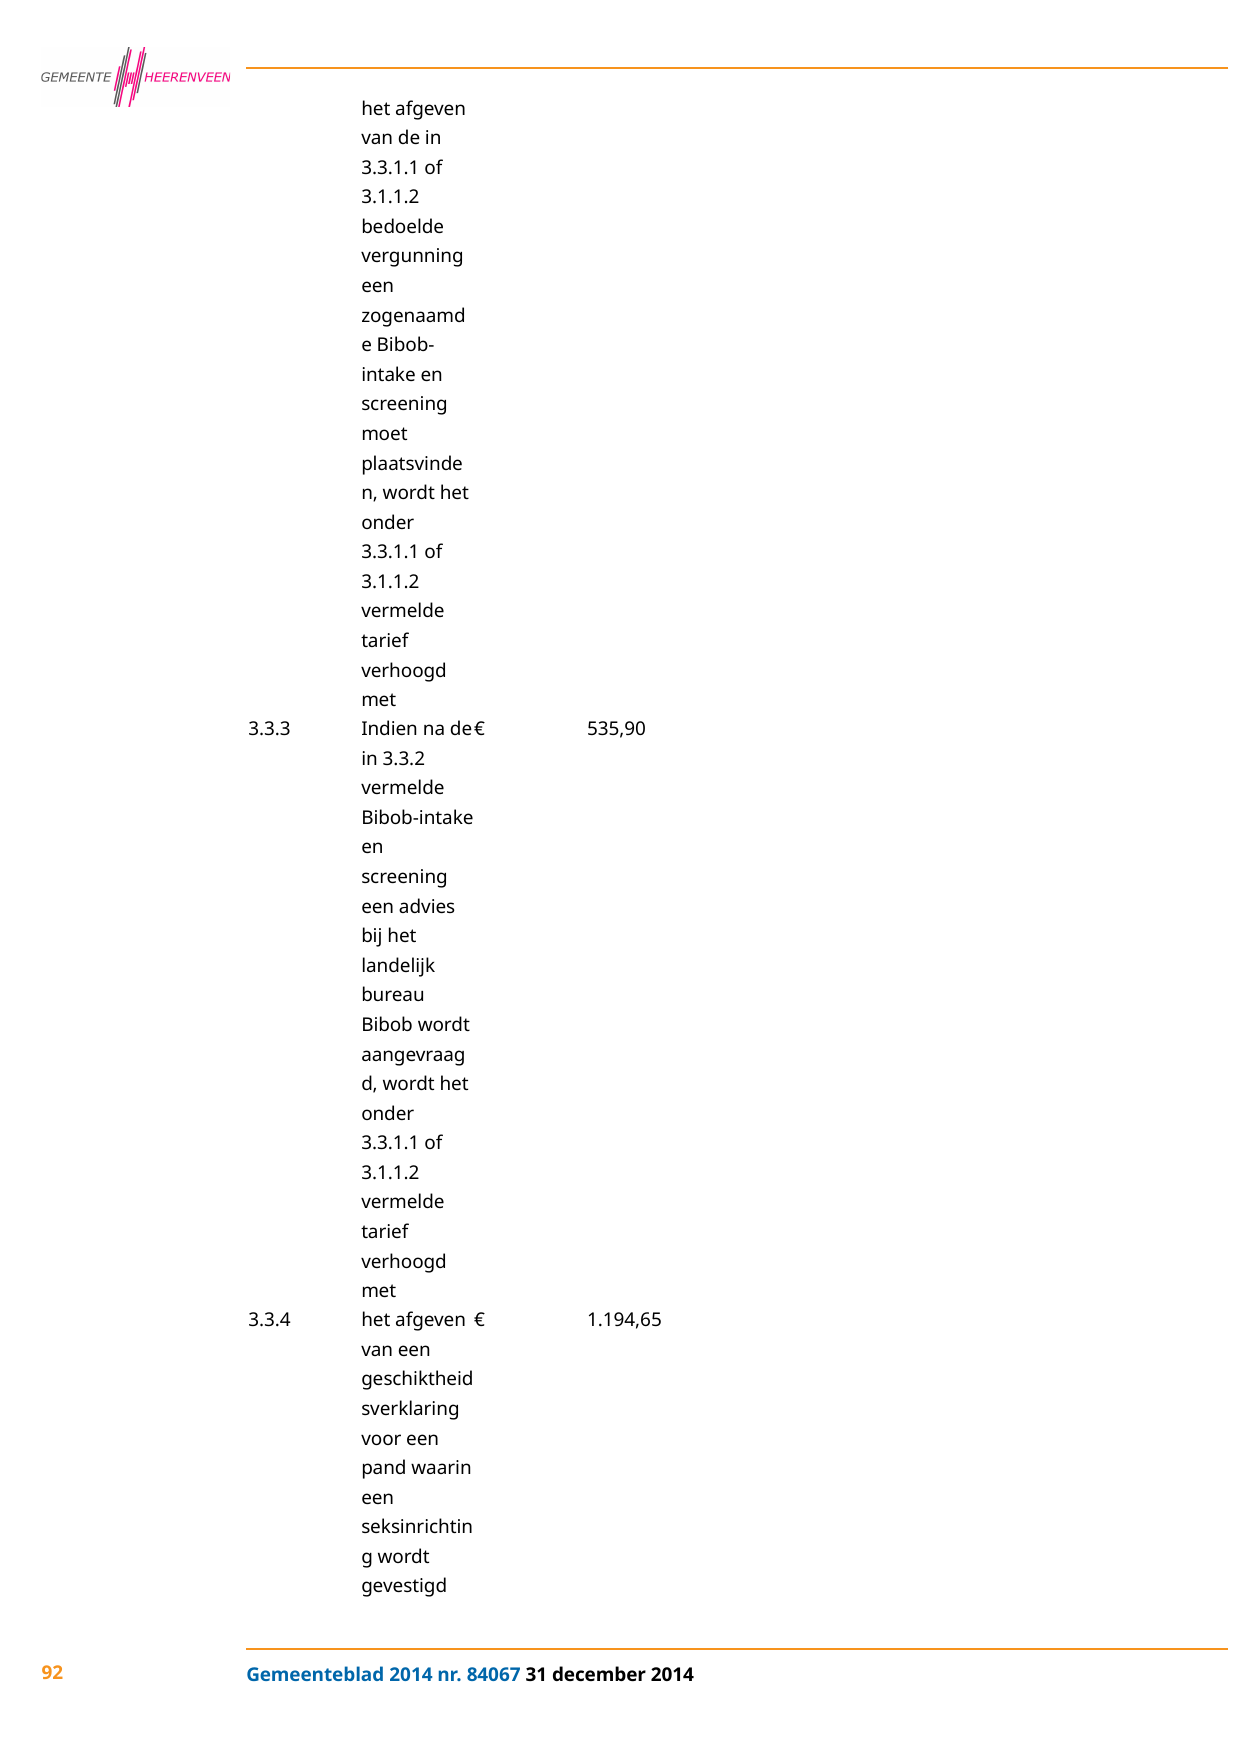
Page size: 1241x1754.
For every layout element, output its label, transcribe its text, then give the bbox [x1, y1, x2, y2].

table_cell [248, 95, 361, 715]
table_cell 1.194,65 [587, 1306, 700, 1598]
table_cell € [474, 715, 587, 1306]
table_cell het afgeven van de in 3.3.1.1 of 3.1.1.2 bedoelde vergunning een zogenaamde Bibob-intake en screening moet plaatsvinden, wordt het onder 3.3.1.1 of 3.1.1.2 vermelde tarief verhoogd met [361, 95, 474, 715]
table_cell Indien na de in 3.3.2 vermelde Bibob-intake en screening een advies bij het landelijk bureau Bibob wordt aangevraagd, wordt het onder 3.3.1.1 of 3.1.1.2 vermelde tarief verhoogd met [361, 715, 474, 1306]
table_cell € [474, 1306, 587, 1598]
table_cell [587, 95, 700, 715]
table_cell 3.3.3 [248, 715, 361, 1306]
table_cell 535,90 [587, 715, 700, 1306]
table_cell [474, 95, 587, 715]
table_cell het afgeven van een geschiktheidsverklaring voor een pand waarin een seksinrichting wordt gevestigd [361, 1306, 474, 1598]
picture [41, 47, 231, 107]
table_cell 3.3.4 [248, 1306, 361, 1598]
